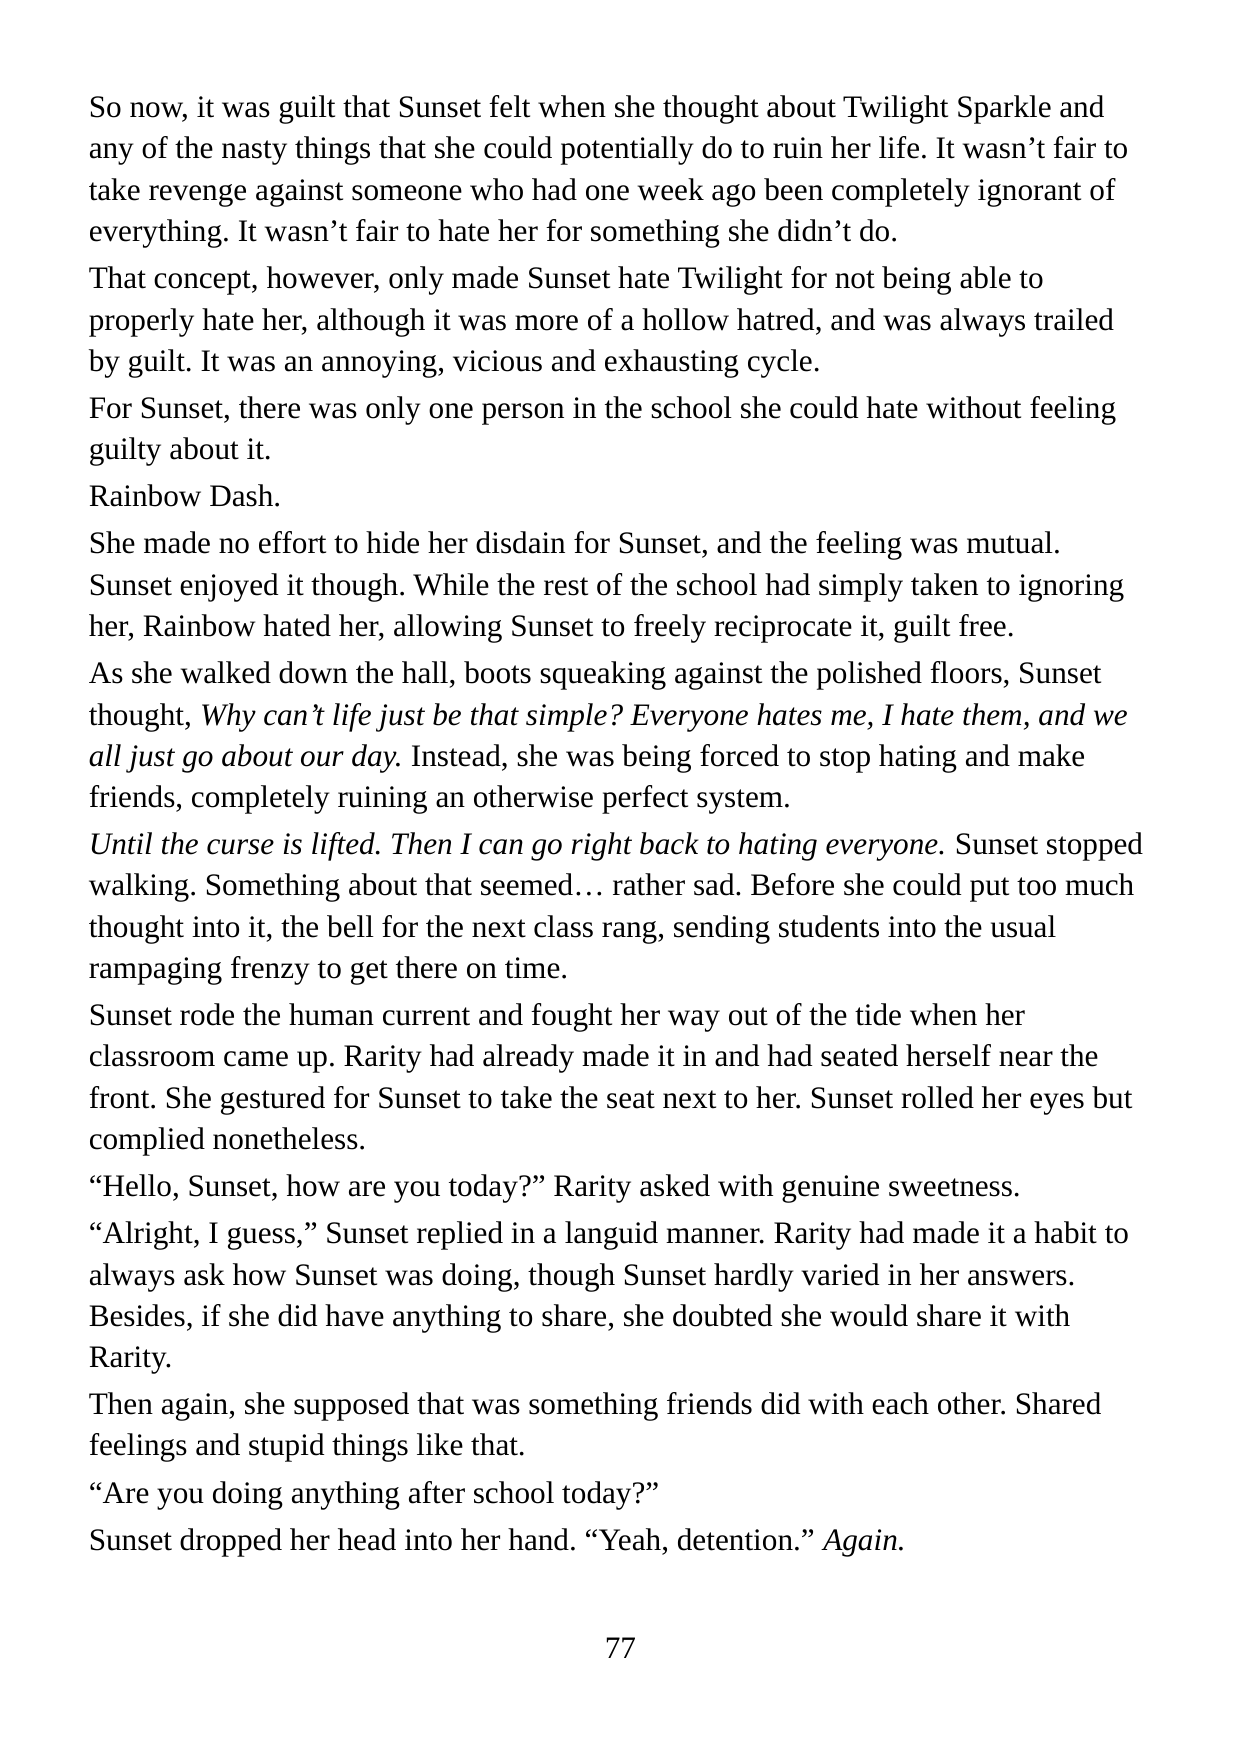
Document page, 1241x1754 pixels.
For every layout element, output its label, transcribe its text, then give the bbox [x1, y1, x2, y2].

text “Hello, Sunset, how are you today?” Rarity asked with genuine sweetness. [88, 1167, 1152, 1203]
text Sunset rode the human current and fought her way out of the tide when her classroom came up. Rarity had already made it in and had seated herself near the front. She gestured for Sunset to take the seat next to her. Sunset rolled her eyes but complied nonetheless. [88, 996, 1152, 1156]
text Until the curse is lifted. Then I can go right back to hating everyone. Sunset stopped walking. Something about that seemed… rather sad. Before she could put too much thought into it, the bell for the next class rang, sending students into the usual rampaging frenzy to get there on time. [88, 825, 1152, 985]
text For Sunset, there was only one person in the school she could hate without feeling guilty about it. [88, 389, 1152, 466]
text So now, it was guilt that Sunset felt when she thought about Twilight Sparkle and any of the nasty things that she could potentially do to ruin her life. It wasn’t fair to take revenge against someone who had one week ago been completely ignorant of everything. It wasn’t fair to hate her for something she didn’t do. [88, 88, 1152, 248]
text Sunset dropped her head into her hand. “Yeah, detention.” Again. [88, 1521, 1152, 1557]
text Rainbow Dash. [88, 478, 1152, 513]
text “Alright, I guess,” Sunset replied in a languid manner. Rarity had made it a habit to always ask how Sunset was doing, though Sunset hardly varied in her answers. Besides, if she did have anything to share, she doubted she would share it with Rarity. [88, 1214, 1152, 1374]
text “Are you doing anything after school today?” [88, 1474, 1152, 1510]
text As she walked down the hall, boots squeaking against the polished floors, Sunset thought, Why can’t life just be that simple? Everyone hates me, I hate them, and we all just go about our day. Instead, she was being forced to stop hating and make friends, completely ruining an otherwise perfect system. [88, 654, 1152, 814]
text Then again, she supposed that was something friends did with each other. Shared feelings and stupid things like that. [88, 1385, 1152, 1463]
text That concept, however, only made Sunset hate Twilight for not being able to properly hate her, although it was more of a hollow hatred, and was always trailed by guilt. It was an annoying, vicious and exhausting cycle. [88, 259, 1152, 378]
text She made no effort to hide her disdain for Sunset, and the feeling was mutual. Sunset enjoyed it though. While the rest of the school had simply taken to ignoring her, Rainbow hated her, allowing Sunset to freely reciprocate it, guilt free. [88, 525, 1152, 643]
